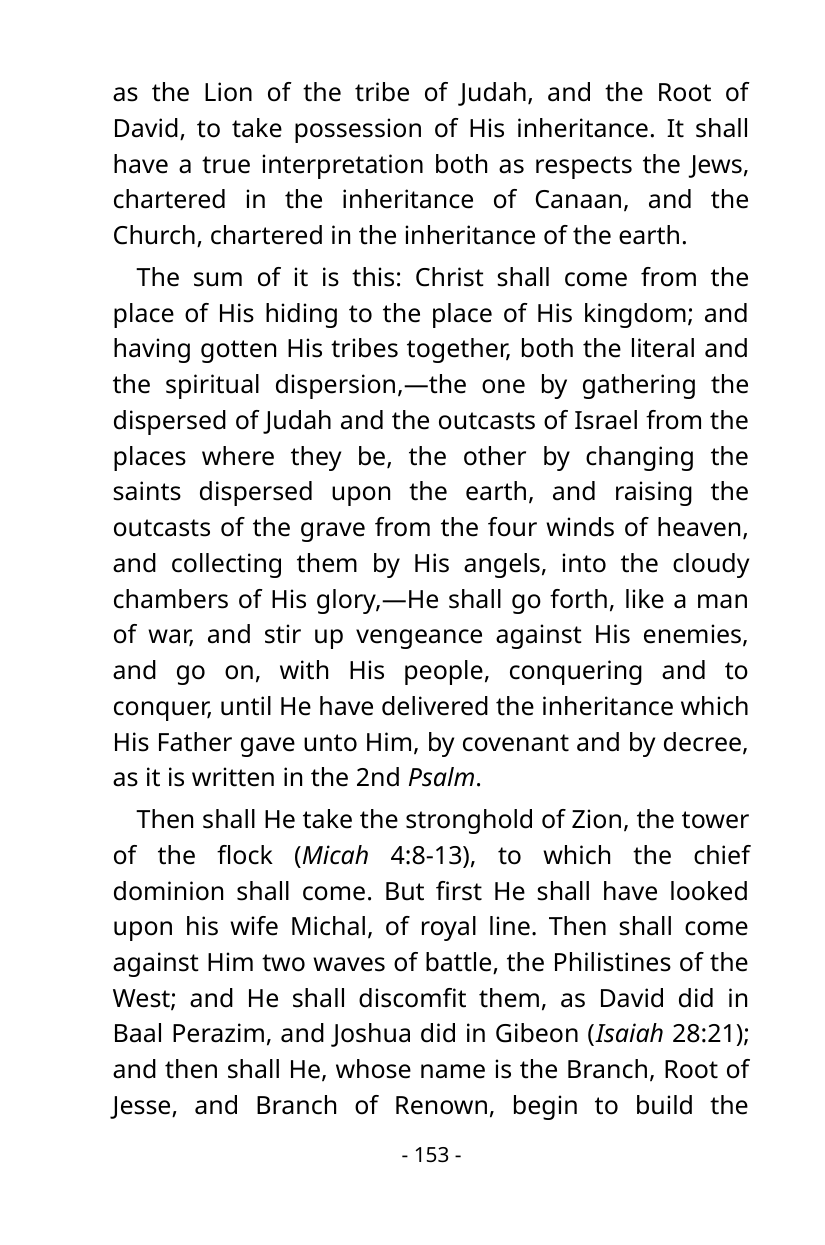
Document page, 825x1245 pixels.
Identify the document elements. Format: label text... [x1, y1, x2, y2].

text Then shall He take the stronghold of Zion, the tower of the flock (Micah 4:8-13), to which the chief dominion shall come. But first He shall have looked upon his wife Michal, of royal line. Then shall come against Him two waves of battle, the Philistines of the West; and He shall discomfit them, as David did in Baal Perazim, and Joshua did in Gibeon (Isaiah 28:21); and then shall He, whose name is the Branch, Root of Jesse, and Branch of Renown, begin to build the [112, 802, 750, 1122]
text The sum of it is this: Christ shall come from the place of His hiding to the place of His kingdom; and having gotten His tribes together, both the literal and the spiritual dispersion,—the one by gathering the dispersed of Judah and the outcasts of Israel from the places where they be, the other by changing the saints dispersed upon the earth, and raising the outcasts of the grave from the four winds of heaven, and collecting them by His angels, into the cloudy chambers of His glory,—He shall go forth, like a man of war, and stir up vengeance against His enemies, and go on, with His people, conquering and to conquer, until He have delivered the inheritance which His Father gave unto Him, by covenant and by decree, as it is written in the 2nd Psalm. [112, 260, 750, 794]
text as the Lion of the tribe of Judah, and the Root of David, to take possession of His inheritance. It shall have a true interpretation both as respects the Jews, chartered in the inheritance of Canaan, and the Church, chartered in the inheritance of the earth. [112, 75, 750, 252]
